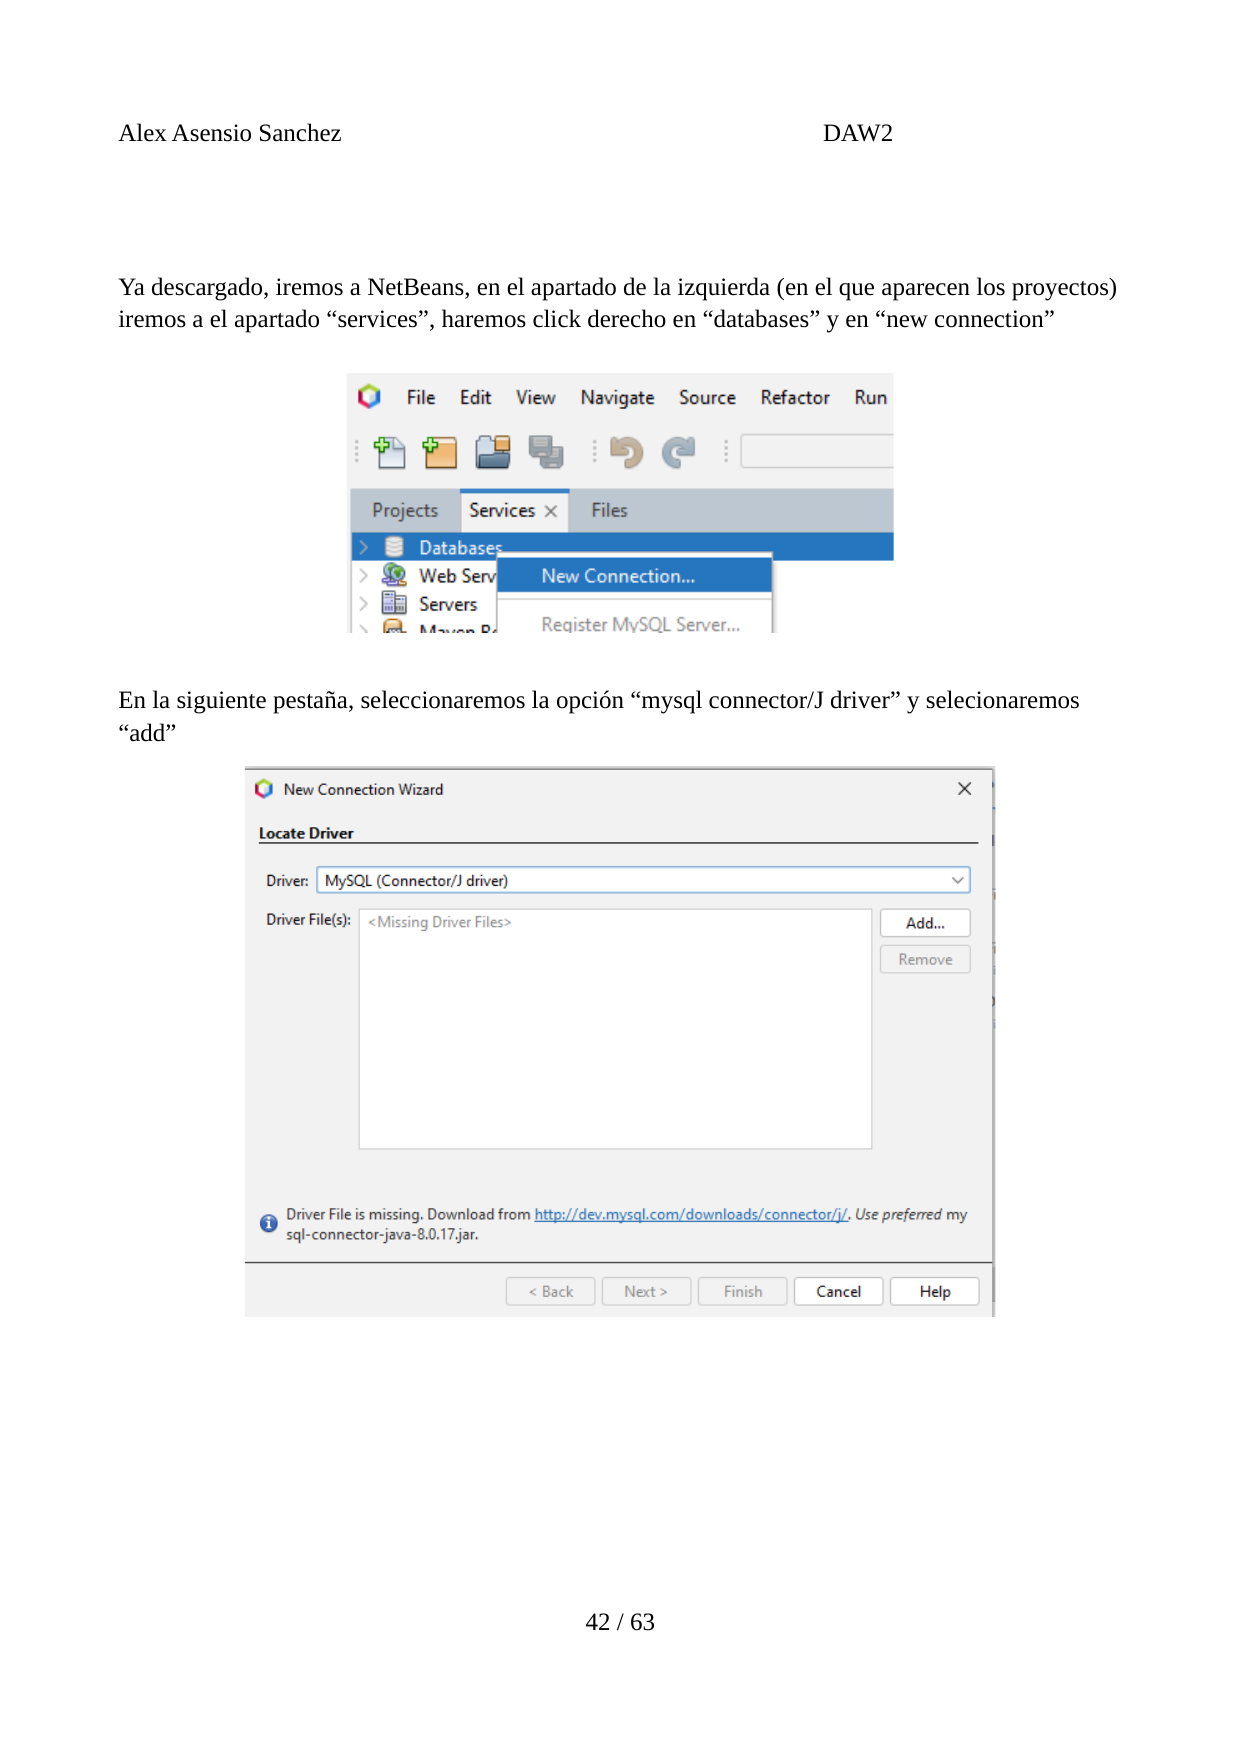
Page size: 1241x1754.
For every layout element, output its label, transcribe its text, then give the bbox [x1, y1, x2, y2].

picture [244, 766, 996, 1317]
picture [346, 373, 894, 633]
text En la siguiente pestaña, seleccionaremos la opción “mysql connector/J driver” y selecionaremos “add” [118, 685, 1122, 747]
text Ya descargado, iremos a NetBeans, en el apartado de la izquierda (en el que aparecen los proyectos) iremos a el apartado “services”, haremos click derecho en “databases” y en “new connection” [118, 272, 1122, 333]
